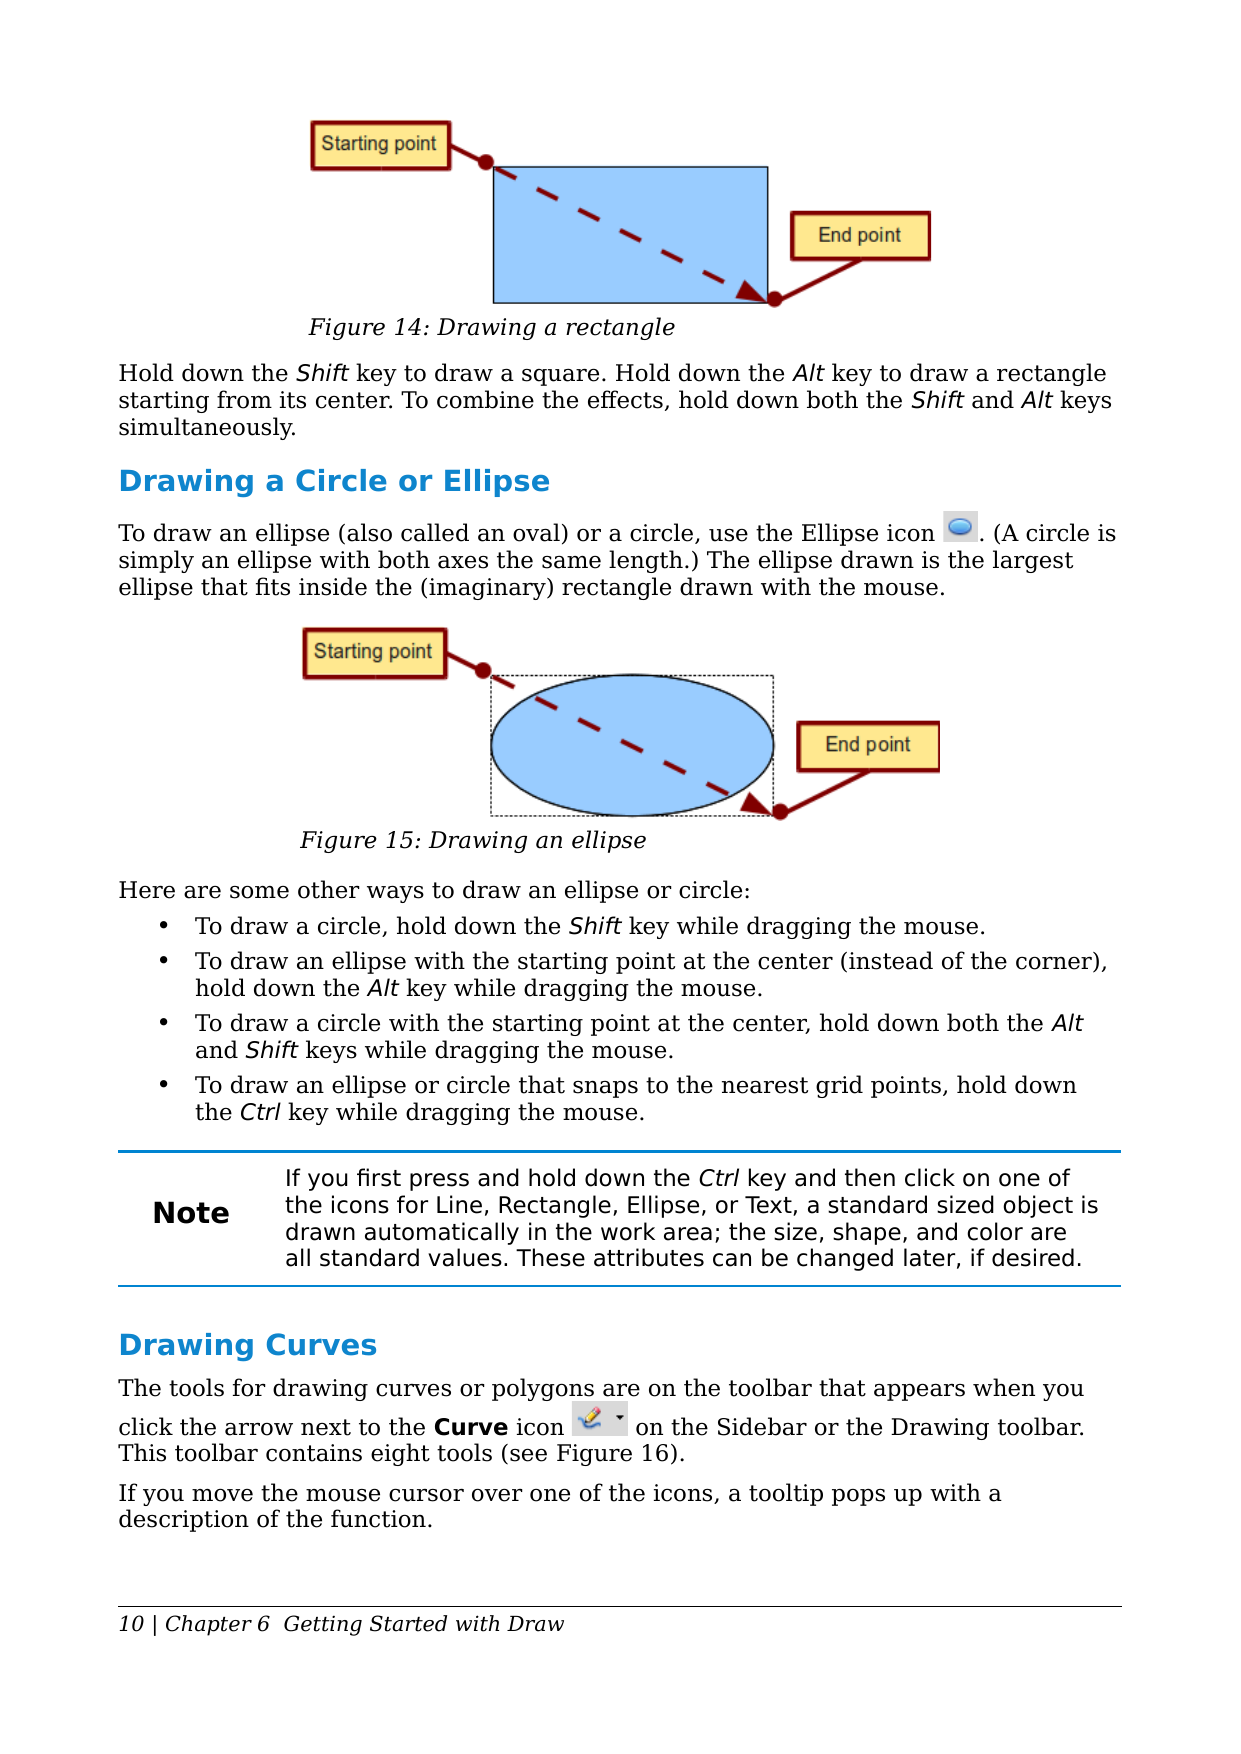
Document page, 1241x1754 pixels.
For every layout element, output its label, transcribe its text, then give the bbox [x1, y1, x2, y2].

text Hold down the Shift key to draw a square. Hold down the Alt key to draw a rectangle starting from its center. To combine the effects, hold down both the Shift and Alt keys simultaneously. [118, 360, 1122, 440]
list To draw an ellipse or circle that snaps to the nearest grid points, hold down the Ctrl key while dragging the mouse. [156, 1070, 1122, 1126]
table_header Note [118, 1153, 263, 1285]
picture [308, 118, 932, 308]
table_header If you first press and hold down the Ctrl key and then click on one of the icons for Line, Rectangle, Ellipse, or Text, a standard sized object is drawn automatically in the work area; the size, shape, and color are all standard values. These attributes can be changed later, if desired. [264, 1153, 1121, 1285]
list To draw an ellipse with the starting point at the center (instead of the corner), hold down the Alt key while dragging the mouse. [156, 946, 1122, 1002]
text The tools for drawing curves or polygons are on the toolbar that appears when you click the arrow next to the Curve icon on the Sidebar or the Drawing toolbar. This toolbar contains eight tools (see Figure 16). [118, 1375, 1122, 1467]
text Figure 14: Drawing a rectangle [309, 314, 931, 341]
list To draw a circle, hold down the Shift key while dragging the mouse. [156, 911, 1122, 940]
picture [571, 1401, 628, 1436]
list Here are some other ways to draw an ellipse or circle: [118, 878, 1122, 904]
text Figure 15: Drawing an ellipse [300, 827, 940, 854]
picture [943, 511, 978, 542]
subtitle Drawing Curves [118, 1328, 1122, 1362]
text If you move the mouse cursor over one of the icons, a tooltip pops up with a description of the function. [118, 1480, 1122, 1533]
subtitle Drawing a Circle or Ellipse [118, 464, 1122, 498]
list To draw a circle with the starting point at the center, hold down both the Alt and Shift keys while dragging the mouse. [156, 1008, 1122, 1064]
picture [300, 625, 940, 821]
text To draw an ellipse (also called an oval) or a circle, use the Ellipse icon . (A circle is simply an ellipse with both axes the same length.) The ellipse drawn is the largest ellipse that fits inside the (imaginary) rectangle drawn with the mouse. [118, 511, 1122, 600]
